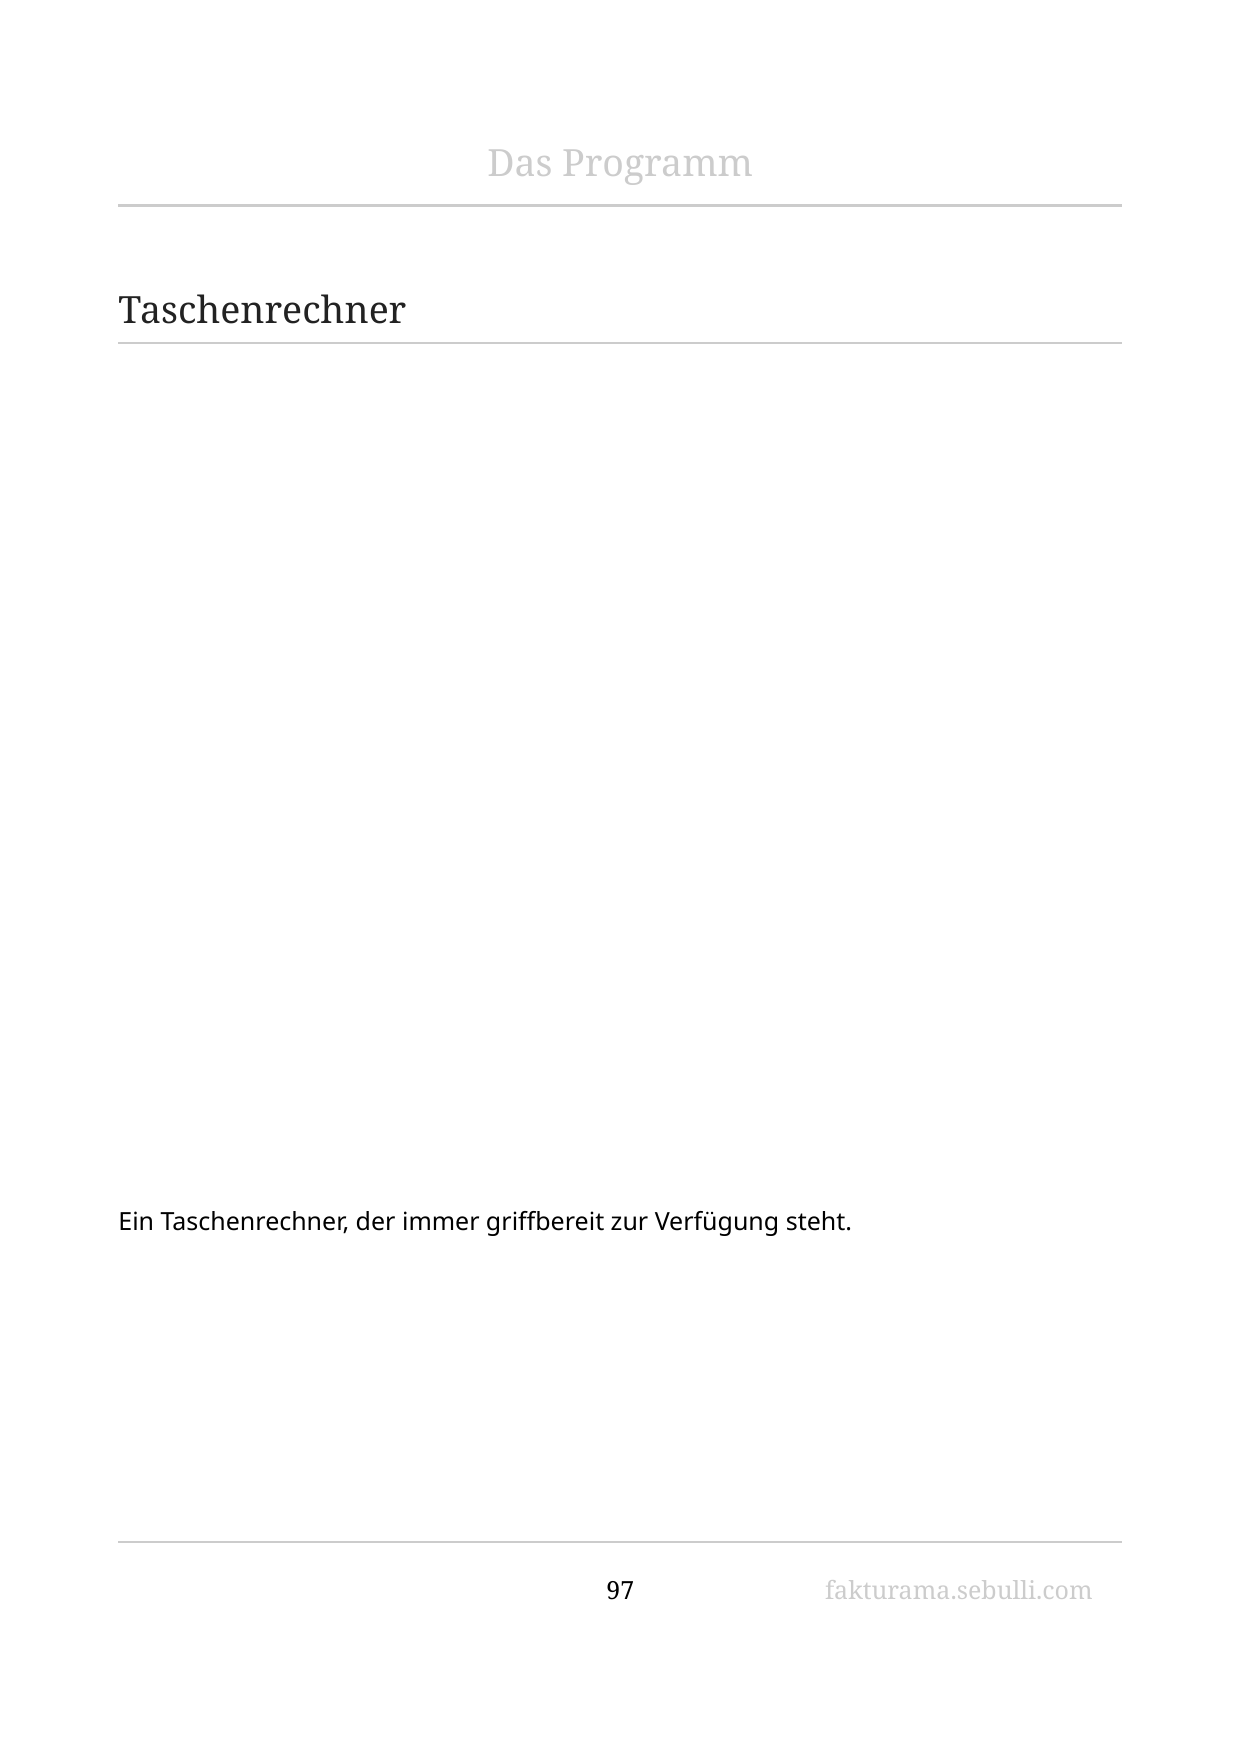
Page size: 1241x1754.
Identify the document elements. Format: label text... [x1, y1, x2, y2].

text Ein Taschenrechner, der immer griffbereit zur Verfügung steht. [118, 1204, 1122, 1238]
subtitle Taschenrechner [118, 283, 1122, 342]
